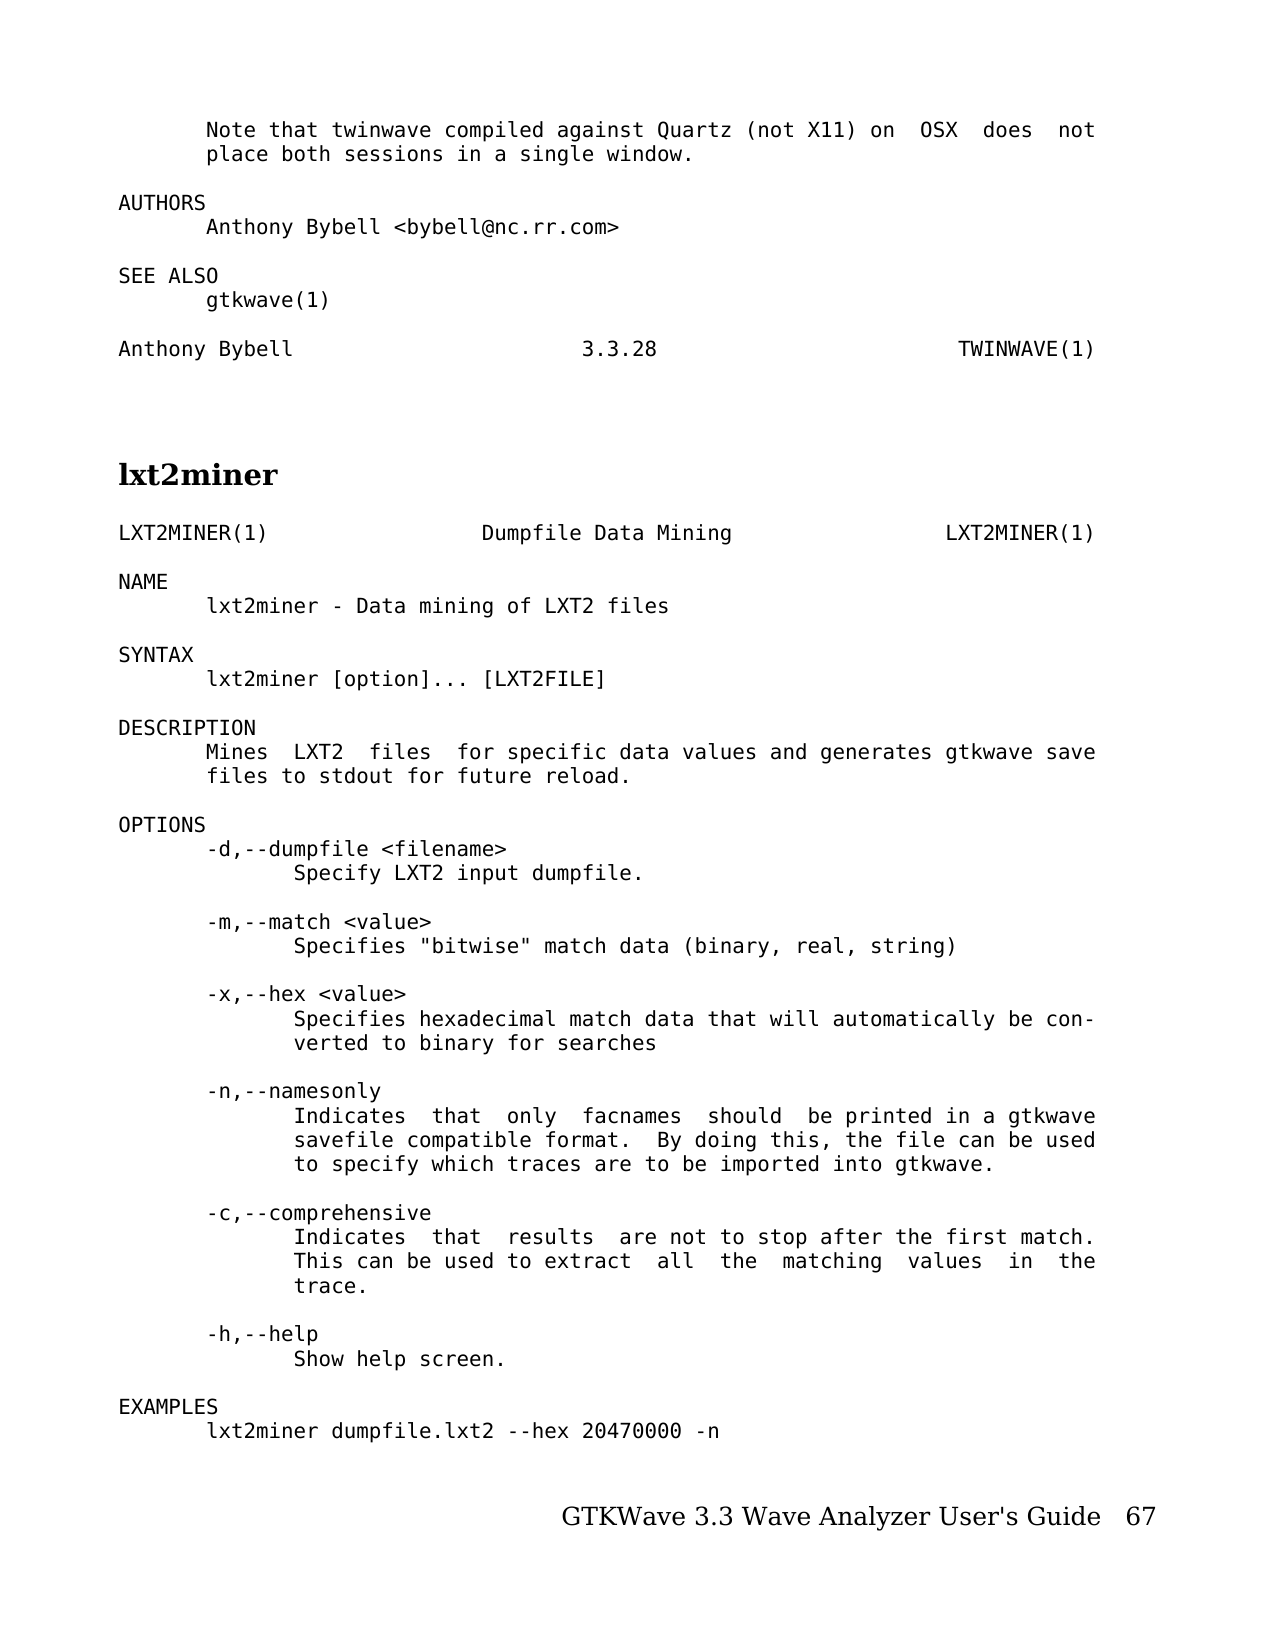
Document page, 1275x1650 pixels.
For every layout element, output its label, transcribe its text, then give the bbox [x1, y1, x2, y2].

text -m,--match <value> [118, 910, 1157, 934]
text This can be used to extract all the matching values in the [118, 1249, 1157, 1274]
text -h,--help [118, 1322, 1157, 1347]
text Specify LXT2 input dumpfile. [118, 861, 1157, 885]
text SEE ALSO [118, 264, 1157, 288]
text savefile compatible format. By doing this, the file can be used [118, 1128, 1157, 1152]
text OPTIONS [118, 813, 1157, 837]
text trace. [118, 1274, 1157, 1298]
text Show help screen. [118, 1347, 1157, 1371]
text lxt2miner dumpfile.lxt2 --hex 20470000 -n [118, 1419, 1157, 1444]
text NAME [118, 570, 1157, 594]
text lxt2miner - Data mining of LXT2 files [118, 594, 1157, 618]
text -c,--comprehensive [118, 1201, 1157, 1225]
text Anthony Bybell 3.3.28 TWINWAVE(1) [118, 337, 1157, 361]
text -d,--dumpfile <filename> [118, 837, 1157, 861]
text Note that twinwave compiled against Quartz (not X11) on OSX does not [118, 118, 1157, 142]
text Anthony Bybell <bybell@nc.rr.com> [118, 215, 1157, 239]
text files to stdout for future reload. [118, 764, 1157, 788]
text Specifies "bitwise" match data (binary, real, string) [118, 934, 1157, 958]
text Mines LXT2 files for specific data values and generates gtkwave save [118, 740, 1157, 764]
text to specify which traces are to be imported into gtkwave. [118, 1152, 1157, 1177]
text Indicates that results are not to stop after the first match. [118, 1225, 1157, 1249]
text place both sessions in a single window. [118, 142, 1157, 167]
text SYNTAX [118, 643, 1157, 667]
text lxt2miner [118, 458, 1157, 492]
text Specifies hexadecimal match data that will automatically be con- [118, 1007, 1157, 1031]
text gtkwave(1) [118, 288, 1157, 312]
text verted to binary for searches [118, 1031, 1157, 1055]
text lxt2miner [option]... [LXT2FILE] [118, 667, 1157, 691]
text EXAMPLES [118, 1395, 1157, 1419]
text -x,--hex <value> [118, 982, 1157, 1007]
text LXT2MINER(1) Dumpfile Data Mining LXT2MINER(1) [118, 521, 1157, 546]
text AUTHORS [118, 191, 1157, 215]
text -n,--namesonly [118, 1079, 1157, 1104]
text DESCRIPTION [118, 716, 1157, 740]
text Indicates that only facnames should be printed in a gtkwave [118, 1104, 1157, 1128]
